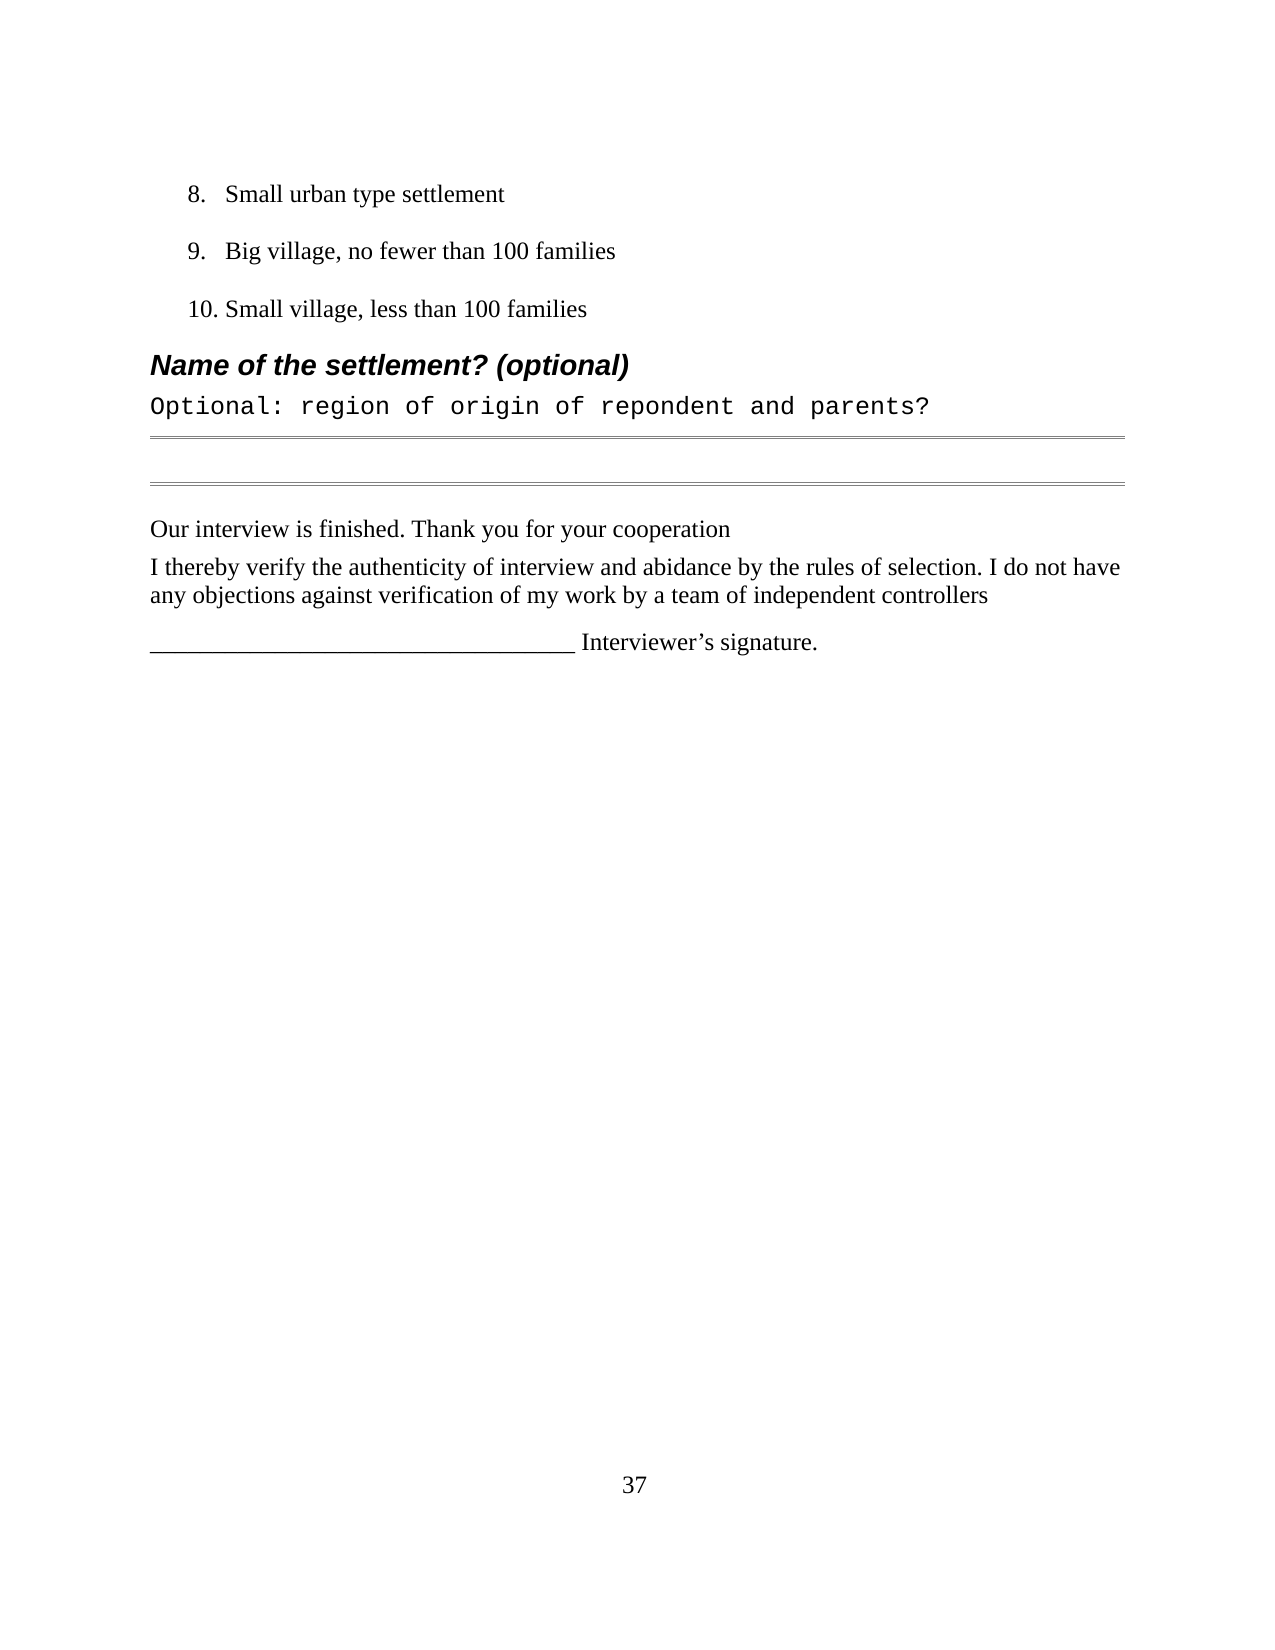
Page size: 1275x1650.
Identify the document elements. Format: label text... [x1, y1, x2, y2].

subtitle Name of the settlement? (optional) [150, 347, 1125, 381]
list [187, 150, 1125, 179]
list Small village, less than 100 families [187, 294, 1125, 322]
text Optional: region of origin of repondent and parents? [150, 393, 1125, 422]
list Big village, no fewer than 100 families [187, 236, 1125, 294]
text Our interview is finished. Thank you for your cooperation [150, 514, 1125, 543]
list Small urban type settlement [187, 179, 1125, 236]
text I thereby verify the authenticity of interview and abidance by the rules of selection. I do not have any objections against verification of my work by a team of independent controllers [150, 552, 1125, 609]
text __________________________________ Interviewer’s signature. [150, 627, 1125, 656]
